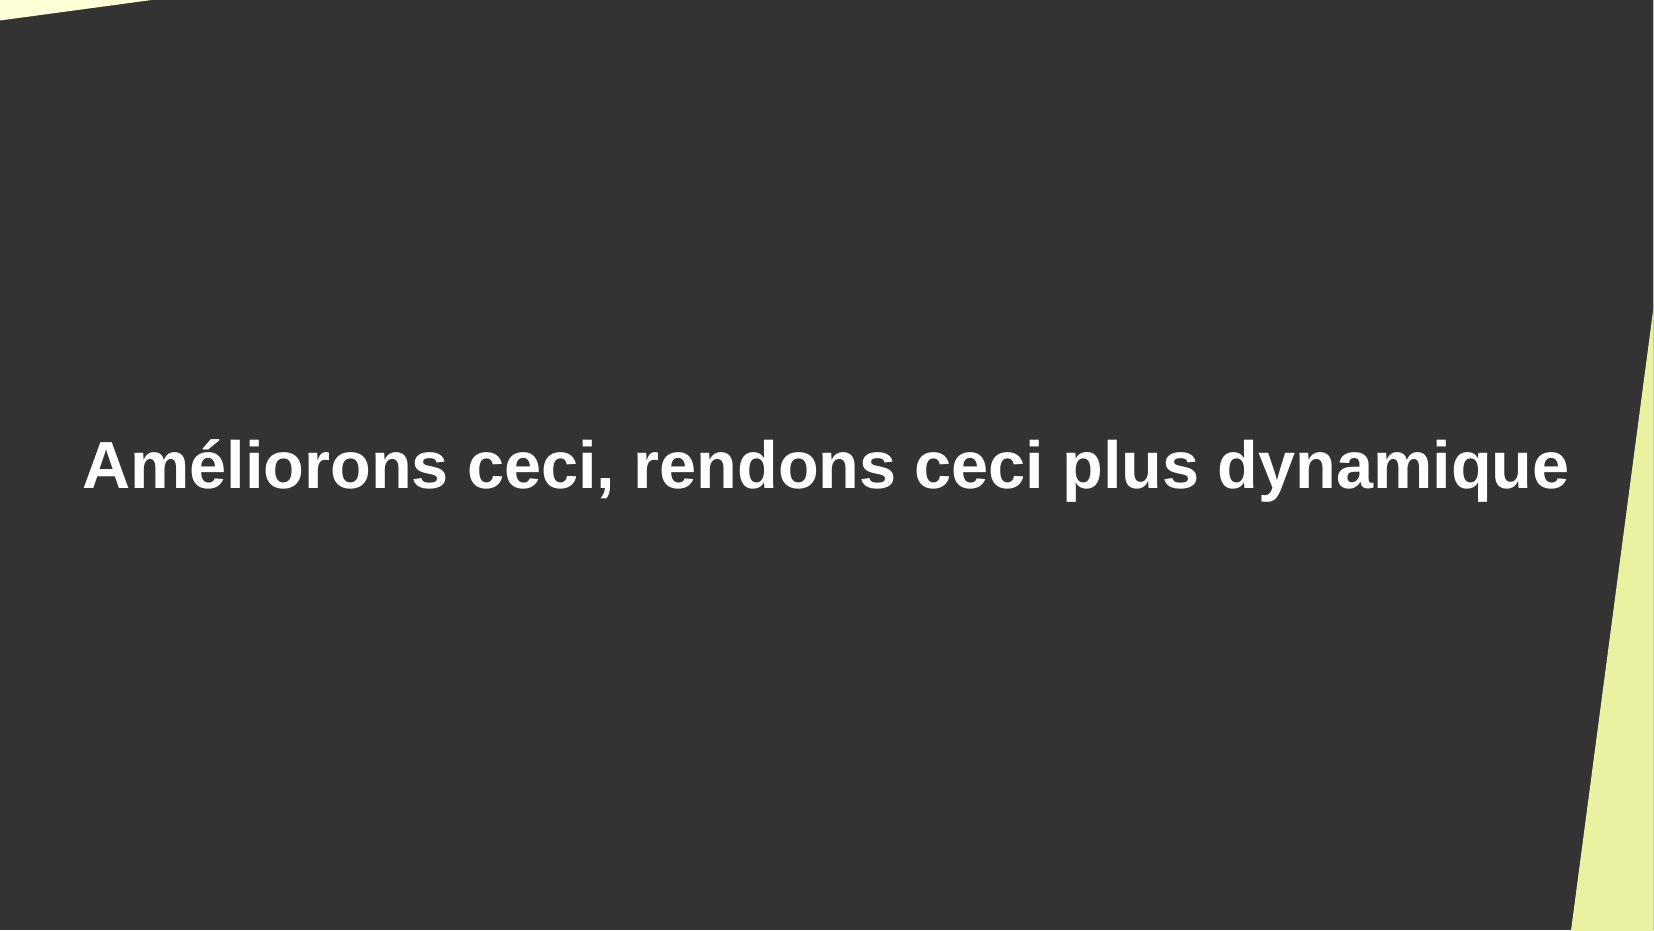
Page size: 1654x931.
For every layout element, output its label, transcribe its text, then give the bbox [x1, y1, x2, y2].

text_box [0, 0, 152, 21]
text_box Améliorons ceci, rendons ceci plus dynamique [23, 420, 1630, 510]
text_box [1570, 303, 1654, 931]
